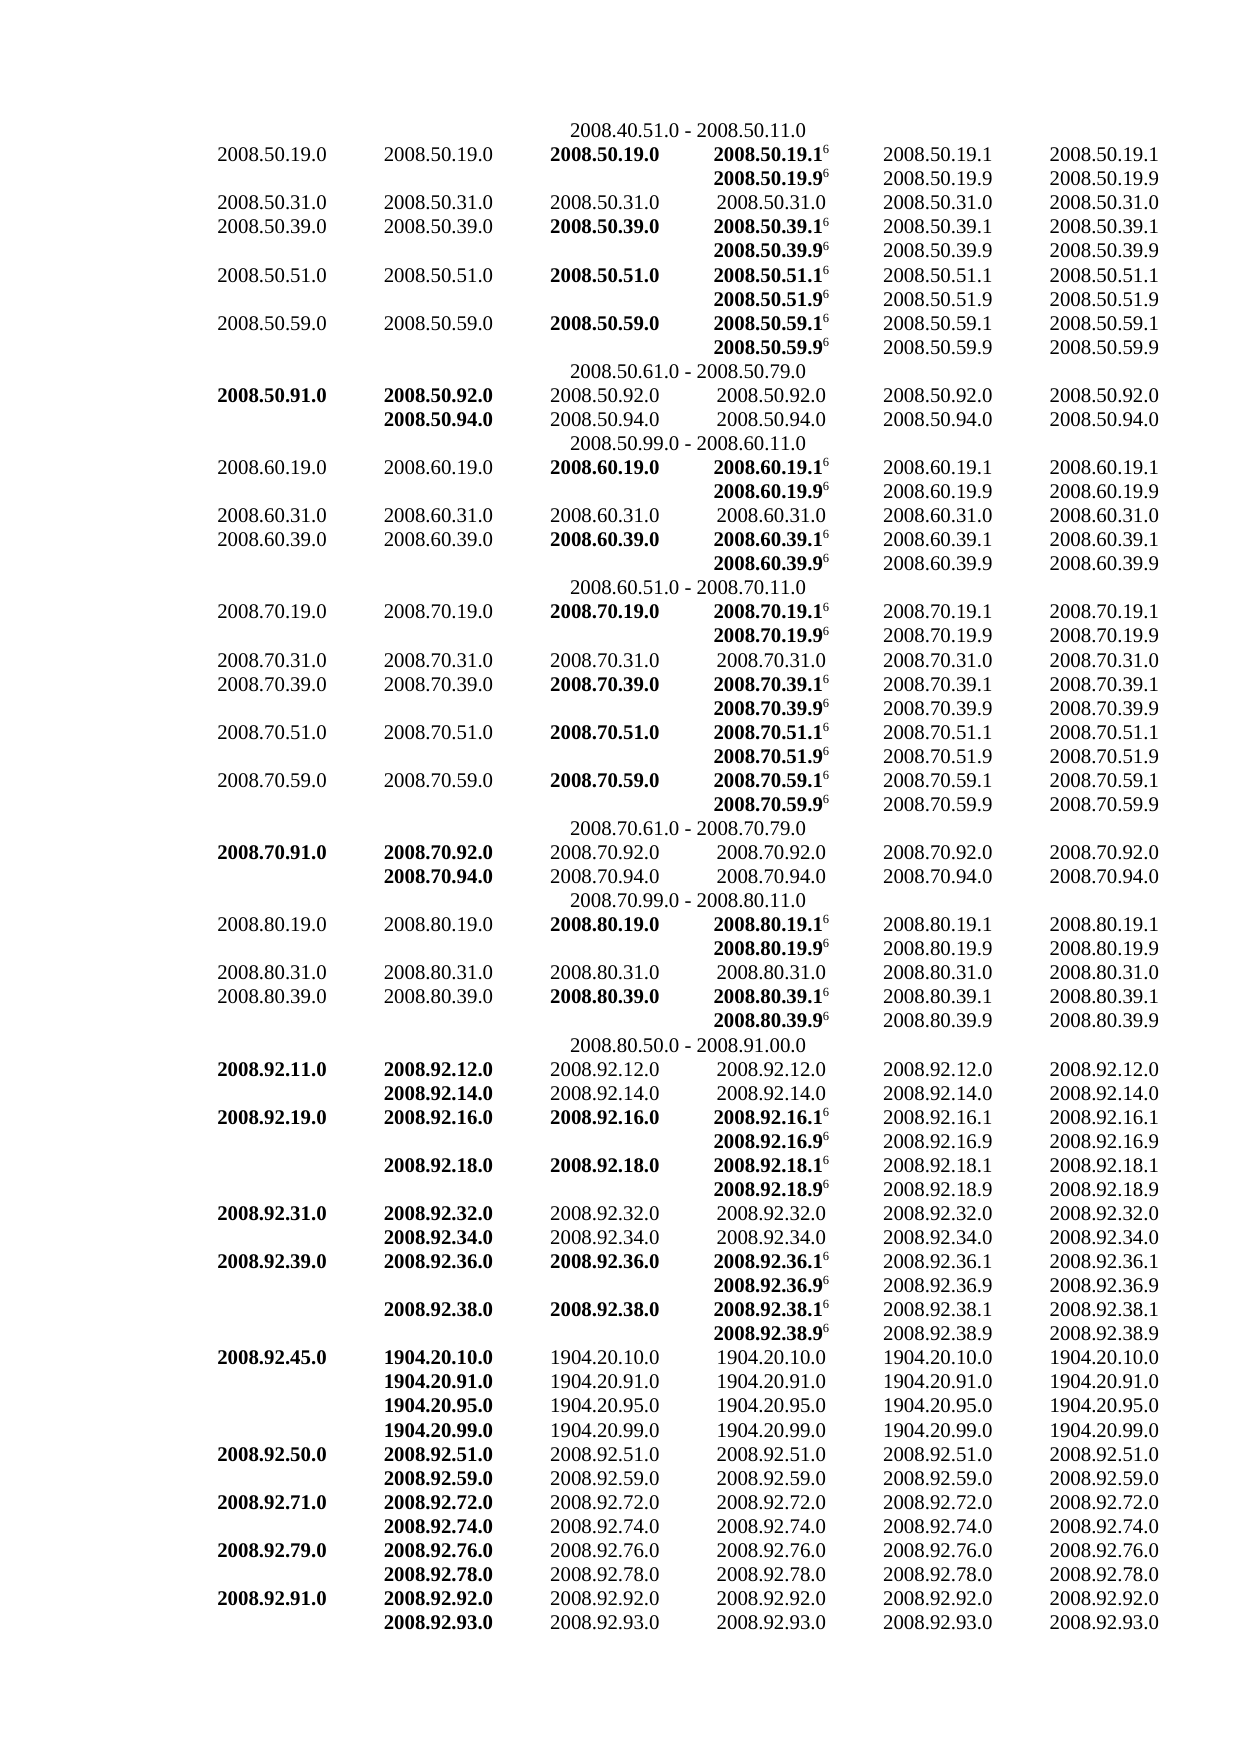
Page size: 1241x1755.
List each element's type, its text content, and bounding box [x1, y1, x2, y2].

table_cell [189, 1081, 355, 1105]
table_cell 2008.50.51.96 [688, 287, 854, 311]
table_cell [355, 1321, 521, 1345]
table_cell 2008.60.39.9 [854, 551, 1021, 575]
table_cell 2008.92.74.0 [521, 1514, 688, 1538]
table_cell [521, 1177, 688, 1201]
table_cell 2008.92.34.0 [521, 1225, 688, 1249]
table_cell 2008.50.92.0 [521, 383, 688, 407]
table_cell 2008.70.19.1 [1021, 599, 1187, 623]
table_cell 2008.70.59.1 [1021, 768, 1187, 792]
table_cell 2008.50.51.16 [688, 263, 854, 287]
table_cell 2008.92.59.0 [1021, 1466, 1187, 1490]
table_cell 2008.92.34.0 [355, 1225, 521, 1249]
table_cell 2008.60.19.1 [1021, 455, 1187, 479]
table_cell 2008.60.39.0 [355, 527, 521, 551]
table_cell [189, 166, 355, 190]
table_cell 2008.70.59.96 [688, 792, 854, 816]
table_cell 2008.80.19.1 [1021, 912, 1187, 936]
table_cell 2008.50.59.1 [854, 311, 1021, 335]
table_cell 2008.92.92.0 [521, 1586, 688, 1610]
table_cell 2008.80.39.0 [189, 984, 355, 1008]
table_cell 2008.50.51.0 [355, 263, 521, 287]
table_cell 2008.80.39.1 [1021, 984, 1187, 1008]
table_cell 2008.92.59.0 [688, 1466, 854, 1490]
table_cell 2008.92.16.1 [1021, 1105, 1187, 1129]
table_cell 2008.92.72.0 [521, 1490, 688, 1514]
table_cell 2008.50.51.9 [1021, 287, 1187, 311]
table_cell 2008.80.39.9 [854, 1009, 1021, 1032]
table_cell 2008.50.19.0 [189, 142, 355, 166]
table_cell 2008.92.76.0 [688, 1538, 854, 1562]
table_cell 2008.92.78.0 [854, 1562, 1021, 1586]
table_cell [355, 744, 521, 768]
table_cell 2008.70.59.0 [521, 768, 688, 792]
table_cell 2008.50.59.0 [355, 311, 521, 335]
table_cell 2008.92.36.16 [688, 1249, 854, 1273]
table_cell 2008.92.18.0 [521, 1153, 688, 1177]
table_cell 2008.60.31.0 [688, 503, 854, 527]
table_cell 2008.70.19.0 [189, 599, 355, 623]
table_cell 2008.92.18.0 [355, 1153, 521, 1177]
table_cell 2008.92.38.0 [521, 1297, 688, 1321]
table_cell 2008.60.39.16 [688, 527, 854, 551]
table_cell 2008.92.12.0 [355, 1057, 521, 1081]
table_cell 1904.20.10.0 [688, 1345, 854, 1369]
table_cell 2008.92.16.9 [854, 1129, 1021, 1153]
table_cell 2008.50.39.9 [1021, 239, 1187, 262]
table_cell 2008.70.61.0 - 2008.70.79.0 [189, 816, 1187, 840]
table_cell 2008.50.59.1 [1021, 311, 1187, 335]
table_cell 2008.70.39.1 [854, 672, 1021, 696]
table_cell 2008.92.16.1 [854, 1105, 1021, 1129]
table_cell 2008.80.39.0 [521, 984, 688, 1008]
table_cell 2008.50.94.0 [854, 407, 1021, 431]
table_cell 2008.70.99.0 - 2008.80.11.0 [189, 888, 1187, 912]
table_cell 2008.92.51.0 [688, 1442, 854, 1466]
table_cell 2008.92.39.0 [189, 1249, 355, 1273]
table_cell 2008.92.72.0 [355, 1490, 521, 1514]
table_cell 2008.70.39.9 [854, 696, 1021, 720]
table_cell [521, 936, 688, 960]
table_cell [189, 696, 355, 720]
table_cell 2008.50.39.9 [854, 239, 1021, 262]
table_cell 2008.92.36.9 [1021, 1273, 1187, 1297]
table_cell 2008.60.19.0 [189, 455, 355, 479]
table_cell 2008.60.19.96 [688, 479, 854, 503]
table_cell 2008.50.19.0 [355, 142, 521, 166]
table_cell 2008.50.99.0 - 2008.60.11.0 [189, 431, 1187, 455]
table_cell 2008.92.12.0 [521, 1057, 688, 1081]
table_cell 1904.20.99.0 [854, 1418, 1021, 1442]
table_cell 2008.70.94.0 [688, 864, 854, 888]
table_cell 1904.20.10.0 [521, 1345, 688, 1369]
table_cell [521, 624, 688, 647]
table_cell 1904.20.95.0 [355, 1394, 521, 1417]
table_cell 2008.60.51.0 - 2008.70.11.0 [189, 575, 1187, 599]
table_cell [189, 287, 355, 311]
table_cell 1904.20.99.0 [688, 1418, 854, 1442]
table_cell 2008.70.19.0 [521, 599, 688, 623]
table_cell 2008.92.78.0 [521, 1562, 688, 1586]
table_cell 2008.50.31.0 [688, 190, 854, 214]
table_cell 2008.70.19.96 [688, 624, 854, 647]
table_cell 2008.70.92.0 [355, 840, 521, 864]
table_cell 2008.70.51.0 [189, 720, 355, 744]
table_cell 2008.70.19.9 [854, 624, 1021, 647]
table_cell 2008.92.14.0 [521, 1081, 688, 1105]
table_cell 2008.80.31.0 [854, 960, 1021, 984]
table_cell 2008.80.19.16 [688, 912, 854, 936]
table_cell 2008.70.31.0 [688, 648, 854, 672]
table_cell 2008.92.38.1 [1021, 1297, 1187, 1321]
table_cell 2008.92.18.1 [854, 1153, 1021, 1177]
table_cell 2008.70.59.9 [1021, 792, 1187, 816]
table_cell 2008.60.19.0 [355, 455, 521, 479]
table_cell 2008.92.32.0 [521, 1201, 688, 1225]
table_cell 1904.20.91.0 [355, 1369, 521, 1393]
table_cell 2008.92.16.16 [688, 1105, 854, 1129]
table_cell [355, 1273, 521, 1297]
table_cell 2008.50.19.1 [854, 142, 1021, 166]
table_cell [355, 1177, 521, 1201]
table_cell 1904.20.99.0 [1021, 1418, 1187, 1442]
table_cell 2008.92.36.1 [854, 1249, 1021, 1273]
table_cell [189, 1562, 355, 1586]
table_cell 2008.70.39.0 [189, 672, 355, 696]
table_cell 2008.92.51.0 [1021, 1442, 1187, 1466]
table_cell [521, 696, 688, 720]
table_cell 2008.80.31.0 [521, 960, 688, 984]
table_cell 2008.50.19.9 [854, 166, 1021, 190]
table_cell 2008.92.93.0 [1021, 1610, 1187, 1634]
table_cell 2008.92.12.0 [688, 1057, 854, 1081]
table_cell 2008.92.36.0 [355, 1249, 521, 1273]
table_cell 2008.60.39.0 [189, 527, 355, 551]
table_cell [189, 792, 355, 816]
table_cell 2008.70.92.0 [854, 840, 1021, 864]
table_cell 2008.50.61.0 - 2008.50.79.0 [189, 359, 1187, 383]
table_cell 1904.20.91.0 [521, 1369, 688, 1393]
table_cell 2008.92.59.0 [854, 1466, 1021, 1490]
table_cell 2008.92.38.0 [355, 1297, 521, 1321]
table_cell 1904.20.95.0 [1021, 1394, 1187, 1417]
table_cell 2008.50.59.16 [688, 311, 854, 335]
table_cell 2008.50.94.0 [1021, 407, 1187, 431]
table_cell 2008.92.36.1 [1021, 1249, 1187, 1273]
table_cell 2008.50.94.0 [355, 407, 521, 431]
table_cell 2008.80.31.0 [688, 960, 854, 984]
table_cell [521, 335, 688, 359]
table_cell [355, 239, 521, 262]
table_cell [189, 1273, 355, 1297]
table_cell 2008.92.36.96 [688, 1273, 854, 1297]
table_cell [189, 479, 355, 503]
table_cell 2008.92.32.0 [854, 1201, 1021, 1225]
table_cell [189, 335, 355, 359]
table_cell 2008.70.94.0 [355, 864, 521, 888]
table_cell 2008.92.18.1 [1021, 1153, 1187, 1177]
table_cell 2008.92.32.0 [355, 1201, 521, 1225]
table_cell 2008.80.19.1 [854, 912, 1021, 936]
table_cell 2008.70.31.0 [1021, 648, 1187, 672]
table_cell 2008.92.92.0 [1021, 1586, 1187, 1610]
table_cell 2008.80.39.1 [854, 984, 1021, 1008]
table_cell 2008.92.38.96 [688, 1321, 854, 1345]
table_cell 2008.92.16.0 [355, 1105, 521, 1129]
table_cell 2008.60.19.16 [688, 455, 854, 479]
table_cell 2008.70.51.96 [688, 744, 854, 768]
table_cell 2008.92.93.0 [688, 1610, 854, 1634]
table_cell 2008.92.38.16 [688, 1297, 854, 1321]
table_cell 2008.70.51.1 [854, 720, 1021, 744]
table_cell 2008.70.94.0 [854, 864, 1021, 888]
table_cell 2008.92.36.0 [521, 1249, 688, 1273]
table_cell [521, 239, 688, 262]
table_cell 2008.70.94.0 [1021, 864, 1187, 888]
table_cell 2008.92.76.0 [521, 1538, 688, 1562]
table_cell 2008.80.39.0 [355, 984, 521, 1008]
table_cell 1904.20.10.0 [1021, 1345, 1187, 1369]
table_cell 2008.50.59.9 [1021, 335, 1187, 359]
table_cell 2008.50.39.0 [189, 214, 355, 238]
table_cell 2008.92.16.9 [1021, 1129, 1187, 1153]
table_cell [189, 1369, 355, 1393]
table_cell 2008.60.31.0 [521, 503, 688, 527]
table_cell 2008.92.51.0 [521, 1442, 688, 1466]
table_cell 2008.70.39.9 [1021, 696, 1187, 720]
table_cell 2008.50.51.9 [854, 287, 1021, 311]
table_cell 1904.20.91.0 [1021, 1369, 1187, 1393]
table_cell 2008.70.59.16 [688, 768, 854, 792]
table_cell 2008.92.71.0 [189, 1490, 355, 1514]
table_cell 2008.80.31.0 [189, 960, 355, 984]
table_cell 2008.50.59.0 [521, 311, 688, 335]
table_cell [189, 1297, 355, 1321]
table_cell 2008.70.51.16 [688, 720, 854, 744]
table_cell 2008.92.79.0 [189, 1538, 355, 1562]
table_cell 2008.92.18.9 [1021, 1177, 1187, 1201]
table_cell [355, 792, 521, 816]
table_cell [521, 551, 688, 575]
table_cell 2008.92.76.0 [1021, 1538, 1187, 1562]
table_cell [521, 1129, 688, 1153]
table_cell 2008.92.12.0 [1021, 1057, 1187, 1081]
table_cell 2008.92.51.0 [854, 1442, 1021, 1466]
table_cell [189, 1009, 355, 1032]
table_cell 2008.92.14.0 [854, 1081, 1021, 1105]
table_cell 2008.70.59.0 [189, 768, 355, 792]
table_cell [521, 792, 688, 816]
table_cell 2008.70.31.0 [189, 648, 355, 672]
table_cell 2008.60.31.0 [854, 503, 1021, 527]
table_cell 2008.92.18.96 [688, 1177, 854, 1201]
table_cell 2008.50.39.96 [688, 239, 854, 262]
table_cell 2008.80.19.9 [1021, 936, 1187, 960]
table_cell 2008.50.31.0 [1021, 190, 1187, 214]
table_cell 2008.70.39.0 [521, 672, 688, 696]
table_cell 2008.50.31.0 [854, 190, 1021, 214]
table_cell 2008.50.39.16 [688, 214, 854, 238]
table_cell 2008.50.39.0 [355, 214, 521, 238]
table_cell 1904.20.91.0 [854, 1369, 1021, 1393]
table_cell 2008.92.74.0 [1021, 1514, 1187, 1538]
table_cell 2008.92.11.0 [189, 1057, 355, 1081]
table_cell 2008.92.78.0 [1021, 1562, 1187, 1586]
table_cell 2008.92.34.0 [854, 1225, 1021, 1249]
table_cell [355, 479, 521, 503]
table_cell 2008.70.59.9 [854, 792, 1021, 816]
table_cell 2008.92.93.0 [854, 1610, 1021, 1634]
table_cell 2008.50.92.0 [1021, 383, 1187, 407]
table_cell 2008.60.39.96 [688, 551, 854, 575]
table_cell [521, 744, 688, 768]
table_cell 2008.50.94.0 [688, 407, 854, 431]
table_cell 2008.92.51.0 [355, 1442, 521, 1466]
table_cell 2008.92.38.1 [854, 1297, 1021, 1321]
table_cell 2008.60.19.9 [1021, 479, 1187, 503]
table_cell 2008.80.19.0 [355, 912, 521, 936]
table_cell 2008.70.51.9 [1021, 744, 1187, 768]
table_cell [355, 624, 521, 647]
table_cell [189, 407, 355, 431]
table_cell 1904.20.95.0 [854, 1394, 1021, 1417]
table_cell 2008.80.31.0 [1021, 960, 1187, 984]
table_cell [355, 1009, 521, 1032]
table_cell [355, 551, 521, 575]
table_cell 2008.92.14.0 [355, 1081, 521, 1105]
table_cell 2008.50.92.0 [355, 383, 521, 407]
table_cell 2008.70.59.0 [355, 768, 521, 792]
table_cell 2008.92.16.0 [521, 1105, 688, 1129]
table_cell 2008.40.51.0 - 2008.50.11.0 [189, 118, 1187, 142]
table_cell 2008.50.39.1 [1021, 214, 1187, 238]
table_cell 2008.50.19.0 [521, 142, 688, 166]
table_cell [189, 1153, 355, 1177]
table_cell [521, 1273, 688, 1297]
table_cell 2008.80.19.0 [189, 912, 355, 936]
table_cell 2008.92.34.0 [688, 1225, 854, 1249]
table_cell 2008.92.78.0 [355, 1562, 521, 1586]
table_cell 2008.50.94.0 [521, 407, 688, 431]
table_cell 2008.70.51.1 [1021, 720, 1187, 744]
table_cell 2008.70.31.0 [355, 648, 521, 672]
table_cell 2008.80.39.16 [688, 984, 854, 1008]
table_cell 2008.50.51.0 [521, 263, 688, 287]
table_cell [521, 166, 688, 190]
table_cell 2008.92.19.0 [189, 1105, 355, 1129]
table_cell 2008.92.59.0 [521, 1466, 688, 1490]
table_cell 2008.92.38.9 [1021, 1321, 1187, 1345]
table_cell 2008.50.19.9 [1021, 166, 1187, 190]
table_cell [521, 1009, 688, 1032]
table_cell 2008.60.39.0 [521, 527, 688, 551]
table_cell 2008.60.19.1 [854, 455, 1021, 479]
table_cell 2008.70.59.1 [854, 768, 1021, 792]
table_cell [189, 744, 355, 768]
table_cell 2008.70.19.16 [688, 599, 854, 623]
table_cell 2008.92.16.96 [688, 1129, 854, 1153]
table_cell [189, 1418, 355, 1442]
table_cell 2008.92.34.0 [1021, 1225, 1187, 1249]
table_cell [189, 1466, 355, 1490]
table_cell 2008.60.39.1 [1021, 527, 1187, 551]
table_cell 2008.92.72.0 [1021, 1490, 1187, 1514]
table_cell 2008.50.31.0 [521, 190, 688, 214]
table_cell 2008.92.45.0 [189, 1345, 355, 1369]
table_cell 2008.92.76.0 [355, 1538, 521, 1562]
table_cell [355, 166, 521, 190]
table_cell 2008.70.51.9 [854, 744, 1021, 768]
table_cell 2008.92.74.0 [688, 1514, 854, 1538]
table_cell [355, 335, 521, 359]
table_cell [521, 287, 688, 311]
table_cell 2008.70.31.0 [521, 648, 688, 672]
table_cell 2008.50.51.1 [854, 263, 1021, 287]
table_cell 2008.80.19.9 [854, 936, 1021, 960]
table_cell 2008.50.19.96 [688, 166, 854, 190]
table_cell 2008.50.51.0 [189, 263, 355, 287]
table_cell 1904.20.99.0 [355, 1418, 521, 1442]
table_cell 2008.92.18.9 [854, 1177, 1021, 1201]
table_cell 2008.60.31.0 [189, 503, 355, 527]
table_cell 2008.92.59.0 [355, 1466, 521, 1490]
table_cell 2008.70.19.0 [355, 599, 521, 623]
table_cell 2008.50.31.0 [189, 190, 355, 214]
table_cell 2008.92.74.0 [355, 1514, 521, 1538]
table_cell 2008.80.19.0 [521, 912, 688, 936]
table_cell [189, 1394, 355, 1417]
table_cell 1904.20.95.0 [521, 1394, 688, 1417]
table_cell 2008.70.39.1 [1021, 672, 1187, 696]
table_cell 2008.60.39.9 [1021, 551, 1187, 575]
table_cell 1904.20.99.0 [521, 1418, 688, 1442]
table_cell 2008.50.51.1 [1021, 263, 1187, 287]
table_cell 2008.50.19.16 [688, 142, 854, 166]
table_cell 2008.92.91.0 [189, 1586, 355, 1610]
table_cell 1904.20.10.0 [854, 1345, 1021, 1369]
table_cell 1904.20.91.0 [688, 1369, 854, 1393]
table_cell 2008.92.76.0 [854, 1538, 1021, 1562]
table_cell [189, 551, 355, 575]
table_cell 2008.92.74.0 [854, 1514, 1021, 1538]
table_cell 2008.50.31.0 [355, 190, 521, 214]
table_cell 2008.92.12.0 [854, 1057, 1021, 1081]
table_cell [521, 479, 688, 503]
table_cell 2008.92.50.0 [189, 1442, 355, 1466]
table_cell 2008.92.92.0 [355, 1586, 521, 1610]
table_cell 2008.70.39.0 [355, 672, 521, 696]
table_cell 2008.50.59.0 [189, 311, 355, 335]
table_cell [521, 1321, 688, 1345]
table_cell 2008.50.92.0 [688, 383, 854, 407]
table_cell 2008.50.59.96 [688, 335, 854, 359]
table_cell [189, 864, 355, 888]
table_cell 2008.60.19.0 [521, 455, 688, 479]
table_cell 2008.80.39.96 [688, 1009, 854, 1032]
table_cell [189, 1514, 355, 1538]
table_cell [189, 624, 355, 647]
table_cell 2008.70.19.9 [1021, 624, 1187, 647]
table_cell [189, 239, 355, 262]
table_cell 2008.92.14.0 [1021, 1081, 1187, 1105]
table_cell 2008.60.39.1 [854, 527, 1021, 551]
table_cell 2008.92.38.9 [854, 1321, 1021, 1345]
table_cell 2008.92.92.0 [854, 1586, 1021, 1610]
table_cell 2008.50.91.0 [189, 383, 355, 407]
table_cell 2008.92.93.0 [355, 1610, 521, 1634]
table_cell [355, 696, 521, 720]
table_cell [189, 1610, 355, 1634]
table_cell 2008.70.39.96 [688, 696, 854, 720]
table_cell 2008.70.19.1 [854, 599, 1021, 623]
table_cell [355, 1129, 521, 1153]
table_cell 2008.80.50.0 - 2008.91.00.0 [189, 1033, 1187, 1057]
table_cell 2008.70.92.0 [688, 840, 854, 864]
table_cell [189, 1321, 355, 1345]
table_cell 1904.20.10.0 [355, 1345, 521, 1369]
table_cell 2008.50.59.9 [854, 335, 1021, 359]
table_cell 2008.92.32.0 [1021, 1201, 1187, 1225]
table_cell 2008.80.31.0 [355, 960, 521, 984]
table_cell 2008.70.92.0 [521, 840, 688, 864]
table_cell 2008.70.91.0 [189, 840, 355, 864]
table_cell 2008.92.31.0 [189, 1201, 355, 1225]
table_cell 2008.50.39.1 [854, 214, 1021, 238]
table_cell 2008.50.39.0 [521, 214, 688, 238]
table_cell 2008.92.32.0 [688, 1201, 854, 1225]
table_cell 2008.80.19.96 [688, 936, 854, 960]
table_cell 2008.92.92.0 [688, 1586, 854, 1610]
table_cell 2008.92.78.0 [688, 1562, 854, 1586]
table_cell [189, 936, 355, 960]
table_cell 2008.70.92.0 [1021, 840, 1187, 864]
table_cell 2008.92.36.9 [854, 1273, 1021, 1297]
table_cell 2008.60.19.9 [854, 479, 1021, 503]
table_cell 2008.60.31.0 [355, 503, 521, 527]
table_cell 2008.70.51.0 [355, 720, 521, 744]
table_cell 2008.70.39.16 [688, 672, 854, 696]
table_cell 2008.92.72.0 [854, 1490, 1021, 1514]
table_cell 2008.92.72.0 [688, 1490, 854, 1514]
table_cell [355, 936, 521, 960]
table_cell 2008.92.18.16 [688, 1153, 854, 1177]
table_cell 1904.20.95.0 [688, 1394, 854, 1417]
table_cell [189, 1225, 355, 1249]
table_cell 2008.50.92.0 [854, 383, 1021, 407]
table_cell 2008.92.93.0 [521, 1610, 688, 1634]
table_cell 2008.50.19.1 [1021, 142, 1187, 166]
table_cell 2008.70.94.0 [521, 864, 688, 888]
table_cell 2008.80.39.9 [1021, 1009, 1187, 1032]
table_cell [189, 1177, 355, 1201]
table_cell 2008.60.31.0 [1021, 503, 1187, 527]
table_cell [355, 287, 521, 311]
table_cell 2008.70.31.0 [854, 648, 1021, 672]
table_cell 2008.70.51.0 [521, 720, 688, 744]
table_cell [189, 1129, 355, 1153]
table_cell 2008.92.14.0 [688, 1081, 854, 1105]
